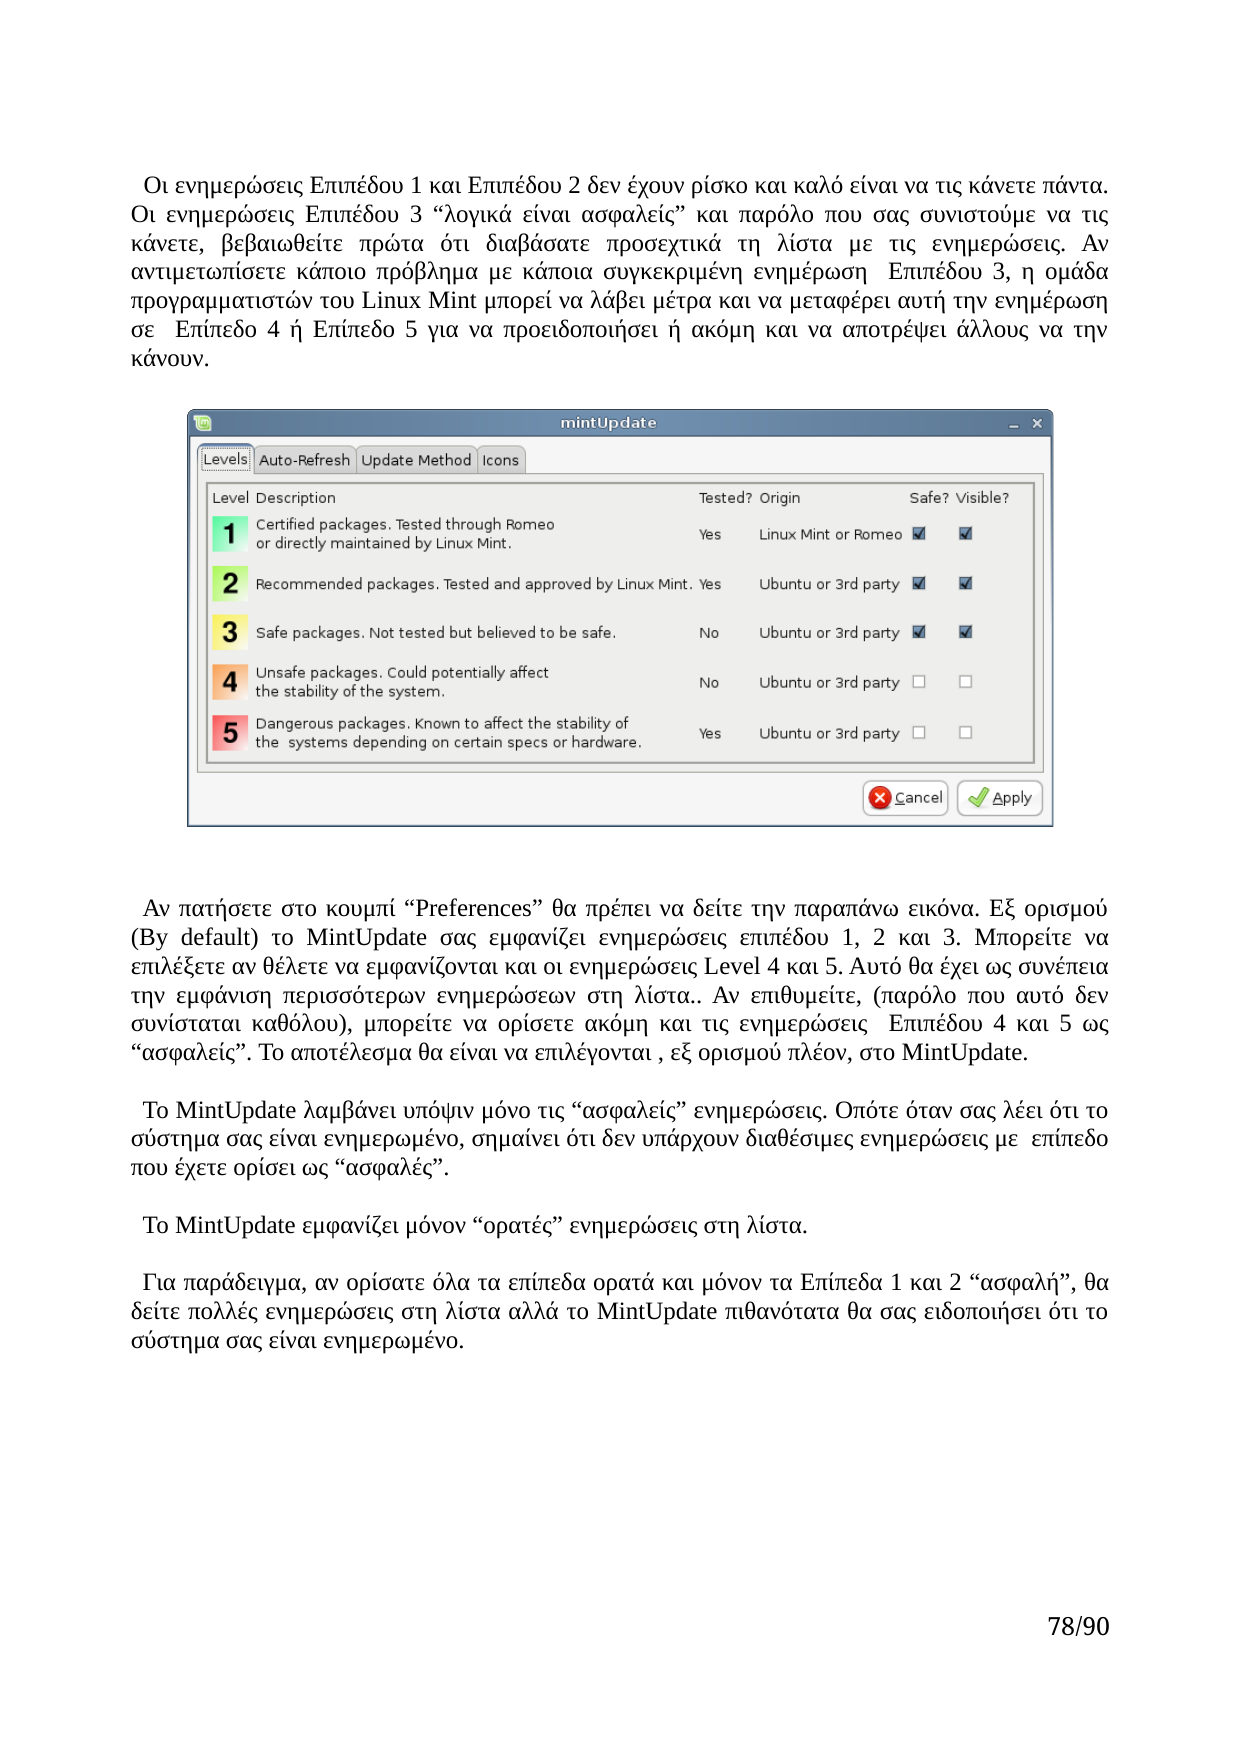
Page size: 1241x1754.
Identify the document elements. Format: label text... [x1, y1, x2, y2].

text Για παράδειγμα, αν ορίσατε όλα τα επίπεδα ορατά και μόνον τα Επίπεδα 1 και 2 “ασφαλή”, θα δείτε πολλές ενημερώσεις στη λίστα αλλά το MintUpdate πιθανότατα θα σας ειδοποιήσει ότι το σύστημα σας είναι ενημερωμένο. [131, 1267, 1110, 1353]
text Οι ενημερώσεις Επιπέδου 1 και Επιπέδου 2 δεν έχουν ρίσκο και καλό είναι να τις κάνετε πάντα. Οι ενημερώσεις Επιπέδου 3 “λογικά είναι ασφαλείς” και παρόλο που σας συνιστούμε να τις κάνετε, βεβαιωθείτε πρώτα ότι διαβάσατε προσεχτικά τη λίστα με τις ενημερώσεις. Αν αντιμετωπίσετε κάποιο πρόβλημα με κάποια συγκεκριμένη ενημέρωση Επιπέδου 3, η ομάδα προγραμματιστών του Linux Mint μπορεί να λάβει μέτρα και να μεταφέρει αυτή την ενημέρωση σε Επίπεδο 4 ή Επίπεδο 5 για να προειδοποιήσει ή ακόμη και να αποτρέψει άλλους να την κάνουν. [131, 170, 1110, 371]
picture [187, 409, 1054, 827]
text Το MintUpdate λαμβάνει υπόψιν μόνο τις “ασφαλείς” ενημερώσεις. Οπότε όταν σας λέει ότι το σύστημα σας είναι ενημερωμένο, σημαίνει ότι δεν υπάρχουν διαθέσιμες ενημερώσεις με επίπεδο που έχετε ορίσει ως “ασφαλές”. [131, 1095, 1110, 1181]
text Αν πατήσετε στο κουμπί “Preferences” θα πρέπει να δείτε την παραπάνω εικόνα. Εξ ορισμού (By default) το MintUpdate σας εμφανίζει ενημερώσεις επιπέδου 1, 2 και 3. Μπορείτε να επιλέξετε αν θέλετε να εμφανίζονται και οι ενημερώσεις Level 4 και 5. Αυτό θα έχει ως συνέπεια την εμφάνιση περισσότερων ενημερώσεων στη λίστα.. Αν επιθυμείτε, (παρόλο που αυτό δεν συνίσταται καθόλου), μπορείτε να ορίσετε ακόμη και τις ενημερώσεις Επιπέδου 4 και 5 ως “ασφαλείς”. Το αποτέλεσμα θα είναι να επιλέγονται , εξ ορισμού πλέον, στο MintUpdate. [131, 893, 1110, 1066]
text Το MintUpdate εμφανίζει μόνον “ορατές” ενημερώσεις στη λίστα. [131, 1210, 1110, 1238]
